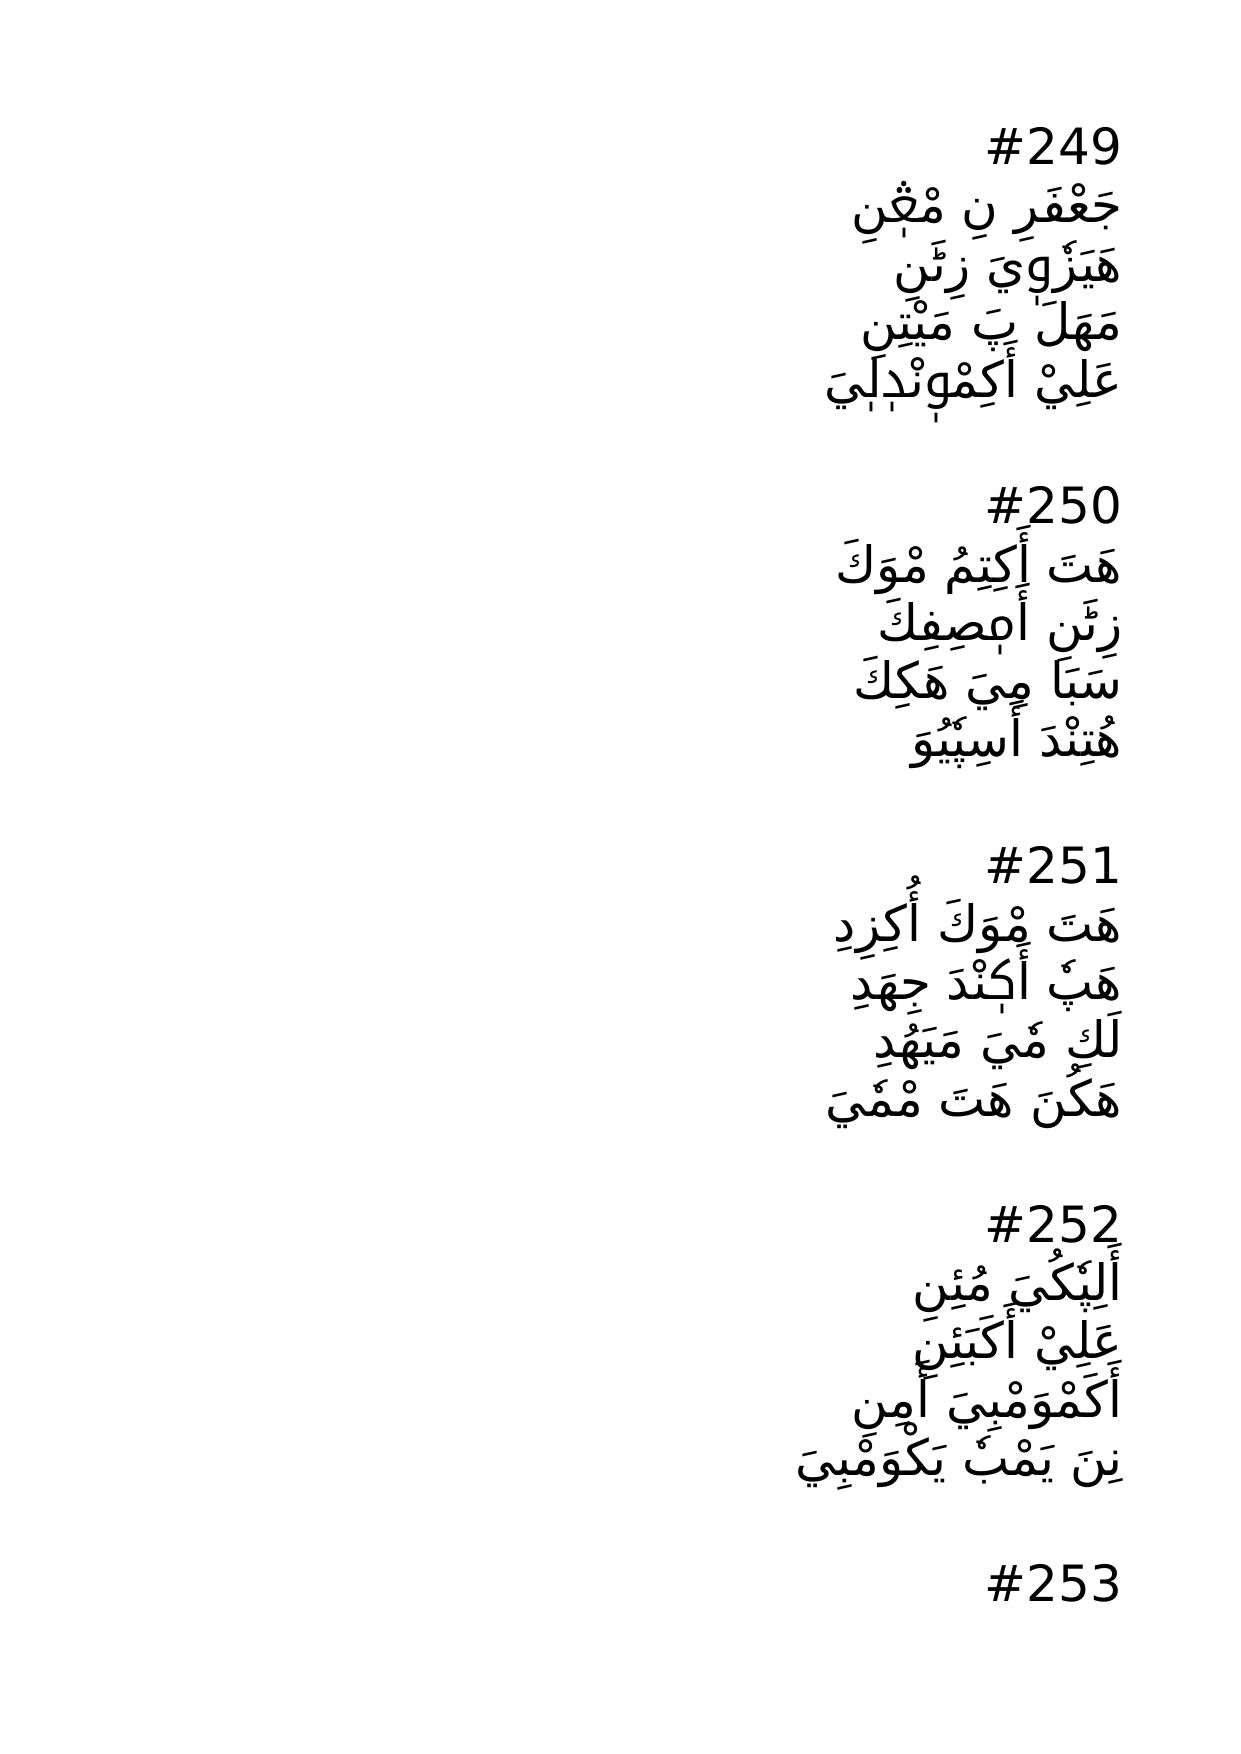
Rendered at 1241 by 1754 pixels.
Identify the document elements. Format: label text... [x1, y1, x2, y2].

text زِٹَنِ أَمٖصِفِكَ [118, 594, 1122, 652]
text جَعْفَرِ نِ مْڠٖنِ [118, 176, 1122, 234]
text أَكَمْوَمْبِيَ أَمِنِ [118, 1371, 1122, 1429]
text #250 [118, 477, 1122, 536]
text #253 [118, 1555, 1122, 1613]
text هَكُنَ هَتَ مْمٗيَ [118, 1069, 1122, 1128]
text #249 [118, 118, 1122, 176]
text #252 [118, 1196, 1122, 1254]
text مَهَلَ پَ مَيْتِنِ [118, 293, 1122, 351]
text لَكِ مٗيَ مَيَهُدِ [118, 1011, 1122, 1069]
text عَلِيْ أَكِمْوٖنْدٖلٖيَ [118, 351, 1122, 409]
text هُتِنْدَ أَسِپٗيُوَ [118, 710, 1122, 768]
text عَلِيْ أَكَبَئِنِ [118, 1312, 1122, 1371]
text #251 [118, 837, 1122, 895]
text نِنَ يَمْبٗ يَكْوَمْبِيَ [118, 1429, 1122, 1487]
text سَبَا مِيَ هَكِكَ [118, 652, 1122, 710]
text هَتَ أَكِتِمُ مْوَكَ [118, 536, 1122, 594]
text أَلِپٗكُيَ مُئِنِ [118, 1254, 1122, 1312]
text هَيَزٗوٖيَ زِٹَنِ [118, 234, 1122, 293]
text هَپٗ أَكٖنْدَ جِهَدِ [118, 953, 1122, 1011]
text هَتَ مْوَكَ أُكِزِدِ [118, 895, 1122, 953]
